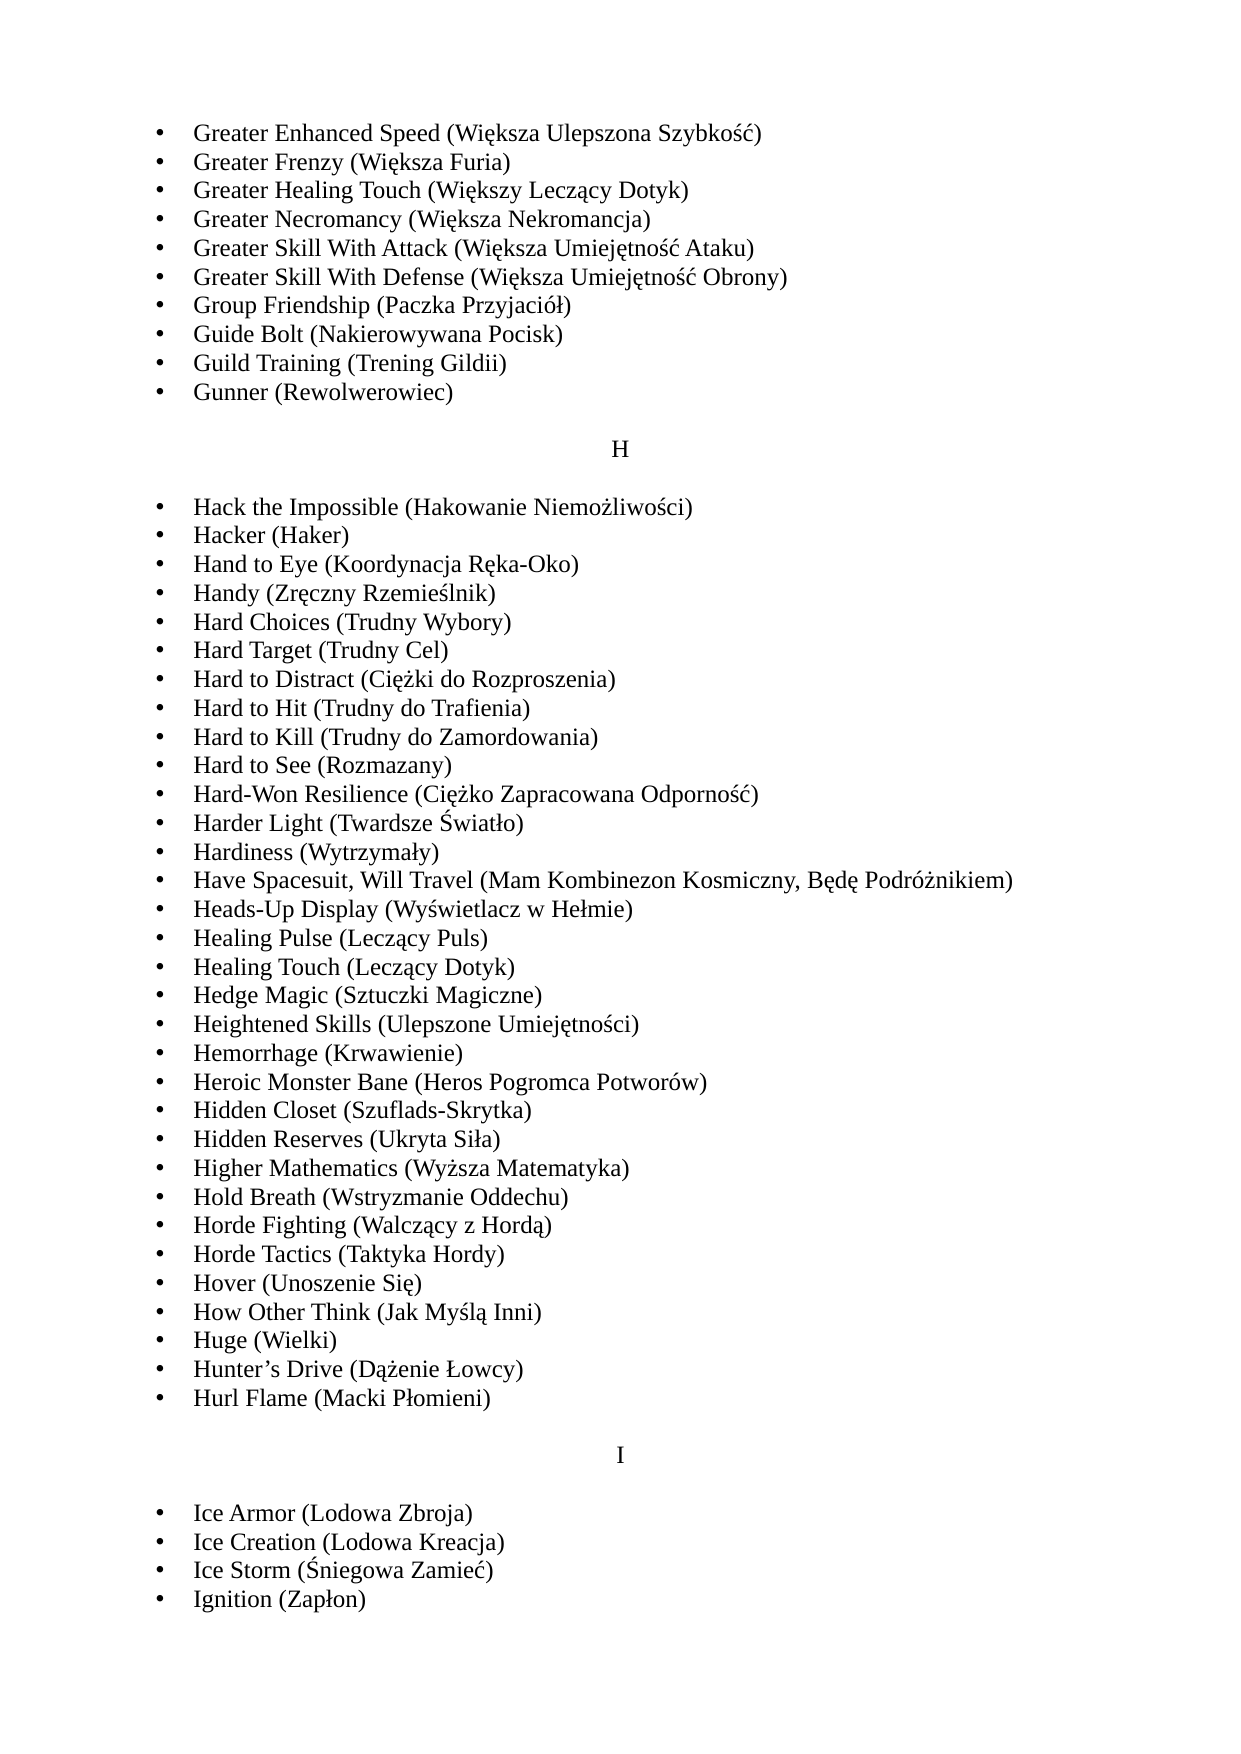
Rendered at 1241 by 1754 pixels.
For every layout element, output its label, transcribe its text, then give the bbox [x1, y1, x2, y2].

list Harder Light (Twardsze Światło) [156, 808, 1122, 837]
list Heightened Skills (Ulepszone Umiejętności) [156, 1009, 1122, 1038]
list Hidden Reserves (Ukryta Siła) [156, 1124, 1122, 1153]
list Hover (Unoszenie Się) [156, 1268, 1122, 1297]
list Ice Storm (Śniegowa Zamieć) [156, 1556, 1122, 1584]
list Hidden Closet (Szuflads-Skrytka) [156, 1096, 1122, 1124]
list Greater Enhanced Speed (Większa Ulepszona Szybkość) [156, 118, 1122, 147]
list Ice Creation (Lodowa Kreacja) [156, 1527, 1122, 1556]
list Higher Mathematics (Wyższa Matematyka) [156, 1153, 1122, 1182]
list Hard to Distract (Ciężki do Rozproszenia) [156, 664, 1122, 693]
list Hunter’s Drive (Dążenie Łowcy) [156, 1354, 1122, 1383]
list How Other Think (Jak Myślą Inni) [156, 1297, 1122, 1326]
list Greater Healing Touch (Większy Leczący Dotyk) [156, 176, 1122, 204]
list Heroic Monster Bane (Heros Pogromca Potworów) [156, 1067, 1122, 1096]
list Guild Training (Trening Gildii) [156, 348, 1122, 377]
list Hard-Won Resilience (Ciężko Zapracowana Odporność) [156, 779, 1122, 808]
text I [118, 1441, 1122, 1469]
list Hard Choices (Trudny Wybory) [156, 607, 1122, 636]
list Handy (Zręczny Rzemieślnik) [156, 578, 1122, 607]
list Guide Bolt (Nakierowywana Pocisk) [156, 319, 1122, 348]
list Horde Tactics (Taktyka Hordy) [156, 1239, 1122, 1268]
list Huge (Wielki) [156, 1326, 1122, 1354]
list Group Friendship (Paczka Przyjaciół) [156, 291, 1122, 319]
list Greater Skill With Attack (Większa Umiejętność Ataku) [156, 233, 1122, 262]
list Healing Pulse (Leczący Puls) [156, 923, 1122, 952]
list Gunner (Rewolwerowiec) [156, 377, 1122, 406]
list Greater Frenzy (Większa Furia) [156, 147, 1122, 176]
list Hemorrhage (Krwawienie) [156, 1038, 1122, 1067]
text H [118, 434, 1122, 463]
list Hard to Kill (Trudny do Zamordowania) [156, 722, 1122, 751]
list Hurl Flame (Macki Płomieni) [156, 1383, 1122, 1412]
list Ice Armor (Lodowa Zbroja) [156, 1498, 1122, 1527]
list Hardiness (Wytrzymały) [156, 837, 1122, 866]
list Hacker (Haker) [156, 521, 1122, 549]
list Hard to Hit (Trudny do Trafienia) [156, 693, 1122, 722]
list Greater Skill With Defense (Większa Umiejętność Obrony) [156, 262, 1122, 291]
list Hard to See (Rozmazany) [156, 751, 1122, 779]
list Hard Target (Trudny Cel) [156, 636, 1122, 664]
list Hand to Eye (Koordynacja Ręka-Oko) [156, 549, 1122, 578]
list Ignition (Zapłon) [156, 1584, 1122, 1613]
list Horde Fighting (Walczący z Hordą) [156, 1211, 1122, 1239]
list Hedge Magic (Sztuczki Magiczne) [156, 981, 1122, 1009]
list Greater Necromancy (Większa Nekromancja) [156, 204, 1122, 233]
list Hold Breath (Wstryzmanie Oddechu) [156, 1182, 1122, 1211]
list Heads-Up Display (Wyświetlacz w Hełmie) [156, 894, 1122, 923]
list Have Spacesuit, Will Travel (Mam Kombinezon Kosmiczny, Będę Podróżnikiem) [156, 866, 1122, 894]
list Healing Touch (Leczący Dotyk) [156, 952, 1122, 981]
list Hack the Impossible (Hakowanie Niemożliwości) [156, 492, 1122, 521]
